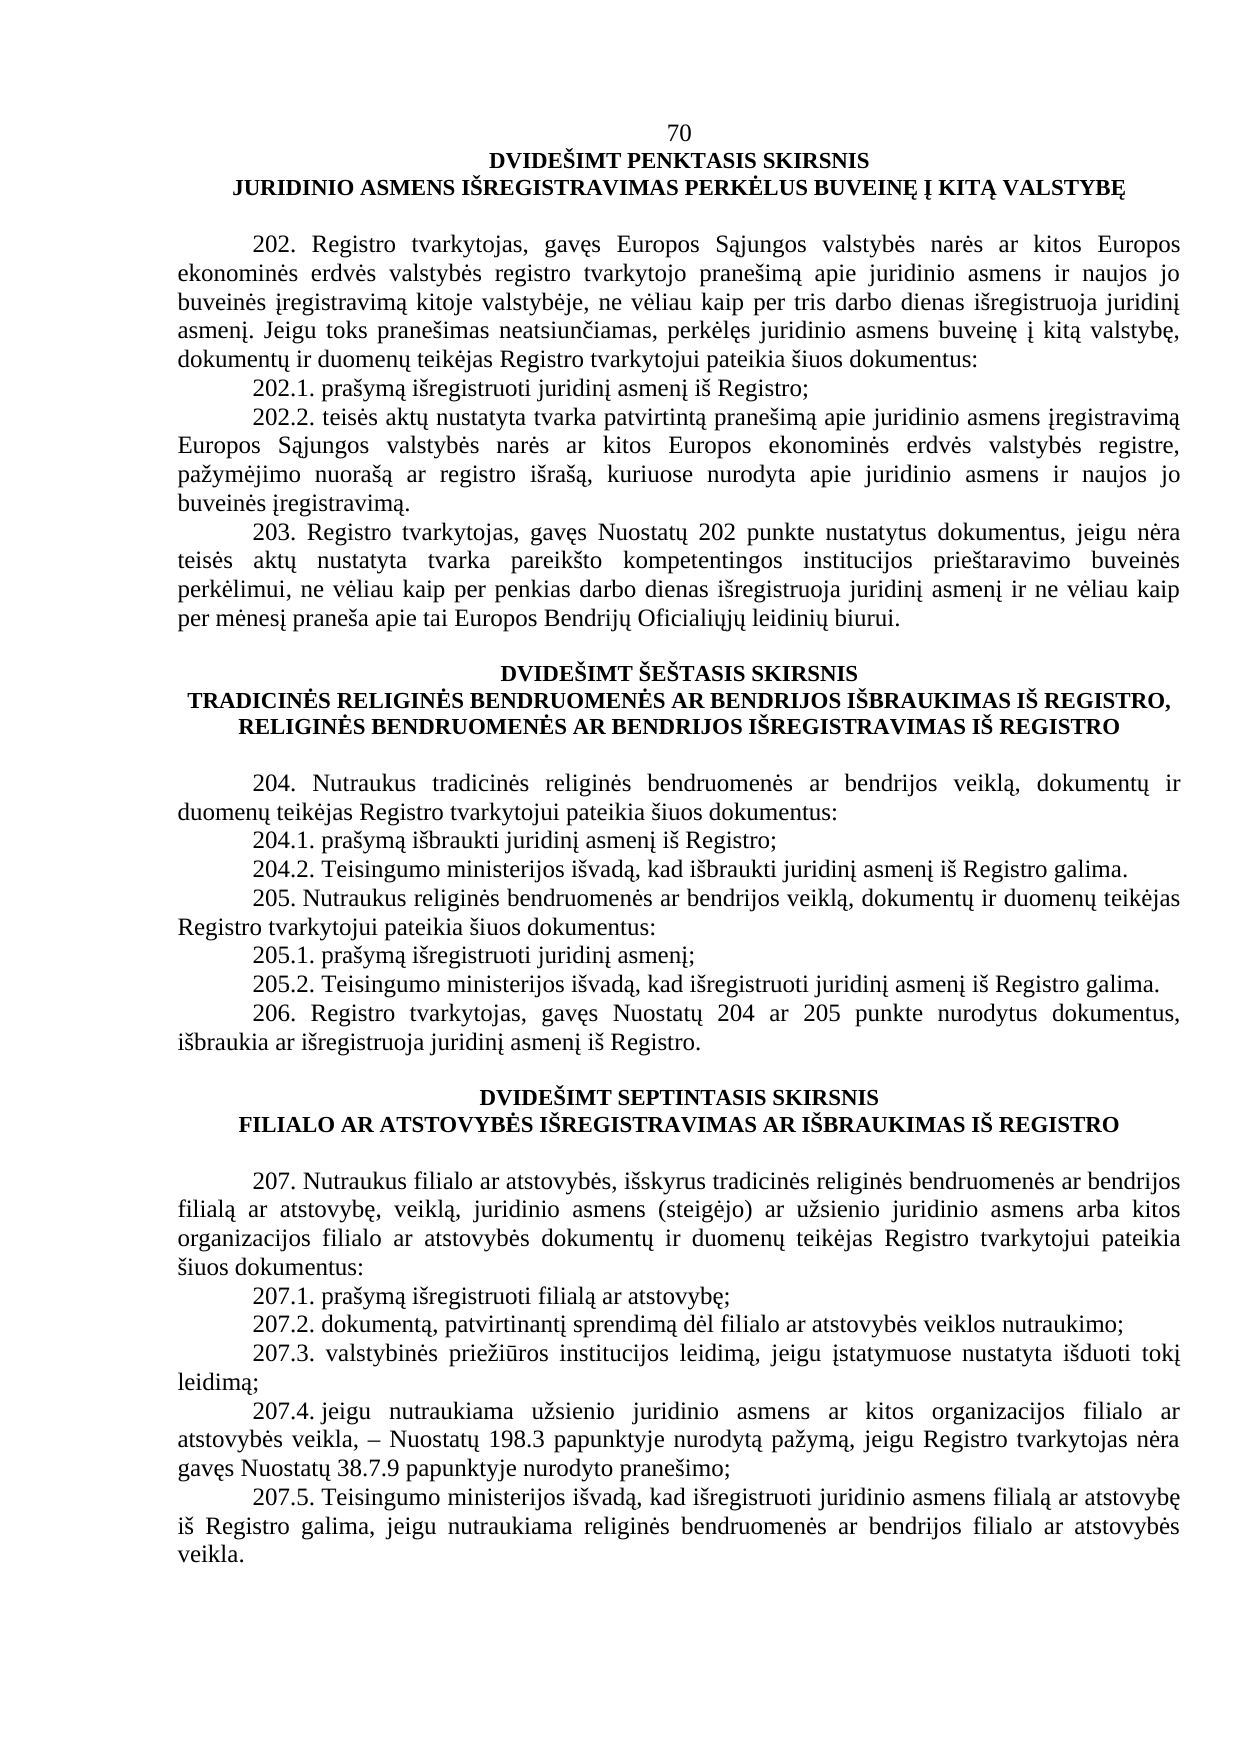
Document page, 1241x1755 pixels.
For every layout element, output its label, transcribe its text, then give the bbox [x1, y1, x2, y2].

text 204.1. prašymą išbraukti juridinį asmenį iš Registro; [177, 826, 1181, 854]
text 207.2. dokumentą, patvirtinantį sprendimą dėl filialo ar atstovybės veiklos nutraukimo; [177, 1309, 1181, 1338]
text 202.1. prašymą išregistruoti juridinį asmenį iš Registro; [177, 373, 1181, 402]
text DVIDEŠIMT PENKTASIS SKIRSNIS [177, 148, 1181, 174]
text 205.2. Teisingumo ministerijos išvadą, kad išregistruoti juridinį asmenį iš Registro galima. [177, 969, 1181, 998]
text FILIALO AR ATSTOVYBĖS IŠREGISTRAVIMAS AR IŠBRAUKIMAS IŠ REGISTRO [177, 1111, 1181, 1137]
text 204. Nutraukus tradicinės religinės bendruomenės ar bendrijos veiklą, dokumentų ir duomenų teikėjas Registro tvarkytojui pateikia šiuos dokumentus: [177, 768, 1181, 826]
text 202. Registro tvarkytojas, gavęs Europos Sąjungos valstybės narės ar kitos Europos ekonominės erdvės valstybės registro tvarkytojo pranešimą apie juridinio asmens ir naujos jo buveinės įregistravimą kitoje valstybėje, ne vėliau kaip per tris darbo dienas išregistruoja juridinį asmenį. Jeigu toks pranešimas neatsiunčiamas, perkėlęs juridinio asmens buveinę į kitą valstybę, dokumentų ir duomenų teikėjas Registro tvarkytojui pateikia šiuos dokumentus: [177, 229, 1181, 373]
text DVIDEŠIMT ŠEŠTASIS SKIRSNIS [177, 660, 1181, 687]
text 207.5. Teisingumo ministerijos išvadą, kad išregistruoti juridinio asmens filialą ar atstovybę iš Registro galima, jeigu nutraukiama religinės bendruomenės ar bendrijos filialo ar atstovybės veikla. [177, 1482, 1181, 1568]
text 202.2. teisės aktų nustatyta tvarka patvirtintą pranešimą apie juridinio asmens įregistravimą Europos Sąjungos valstybės narės ar kitos Europos ekonominės erdvės valstybės registre, pažymėjimo nuorašą ar registro išrašą, kuriuose nurodyta apie juridinio asmens ir naujos jo buveinės įregistravimą. [177, 402, 1181, 517]
text 207. Nutraukus filialo ar atstovybės, išskyrus tradicinės religinės bendruomenės ar bendrijos filialą ar atstovybę, veiklą, juridinio asmens (steigėjo) ar užsienio juridinio asmens arba kitos organizacijos filialo ar atstovybės dokumentų ir duomenų teikėjas Registro tvarkytojui pateikia šiuos dokumentus: [177, 1166, 1181, 1281]
text 207.4. jeigu nutraukiama užsienio juridinio asmens ar kitos organizacijos filialo ar atstovybės veikla, – Nuostatų 198.3 papunktyje nurodytą pažymą, jeigu Registro tvarkytojas nėra gavęs Nuostatų 38.7.9 papunktyje nurodyto pranešimo; [177, 1396, 1181, 1482]
text 207.1. prašymą išregistruoti filialą ar atstovybę; [177, 1281, 1181, 1309]
text 206. Registro tvarkytojas, gavęs Nuostatų 204 ar 205 punkte nurodytus dokumentus, išbraukia ar išregistruoja juridinį asmenį iš Registro. [177, 998, 1181, 1056]
text 204.2. Teisingumo ministerijos išvadą, kad išbraukti juridinį asmenį iš Registro galima. [177, 854, 1181, 883]
text 205. Nutraukus religinės bendruomenės ar bendrijos veiklą, dokumentų ir duomenų teikėjas Registro tvarkytojui pateikia šiuos dokumentus: [177, 883, 1181, 941]
text 207.3. valstybinės priežiūros institucijos leidimą, jeigu įstatymuose nustatyta išduoti tokį leidimą; [177, 1338, 1181, 1396]
text DVIDEŠIMT SEPTINTASIS SKIRSNIS [177, 1084, 1181, 1111]
text TRADICINĖS RELIGINĖS BENDRUOMENĖS AR BENDRIJOS IŠBRAUKIMAS IŠ REGISTRO, RELIGINĖS BENDRUOMENĖS AR BENDRIJOS IŠREGISTRAVIMAS IŠ REGISTRO [177, 687, 1181, 739]
text 205.1. prašymą išregistruoti juridinį asmenį; [177, 941, 1181, 969]
text 203. Registro tvarkytojas, gavęs Nuostatų 202 punkte nustatytus dokumentus, jeigu nėra teisės aktų nustatyta tvarka pareikšto kompetentingos institucijos prieštaravimo buveinės perkėlimui, ne vėliau kaip per penkias darbo dienas išregistruoja juridinį asmenį ir ne vėliau kaip per mėnesį praneša apie tai Europos Bendrijų Oficialiųjų leidinių biurui. [177, 517, 1181, 632]
text JURIDINIO ASMENS IŠREGISTRAVIMAS PERKĖLUS BUVEINĘ Į KITĄ VALSTYBĘ [177, 174, 1181, 200]
